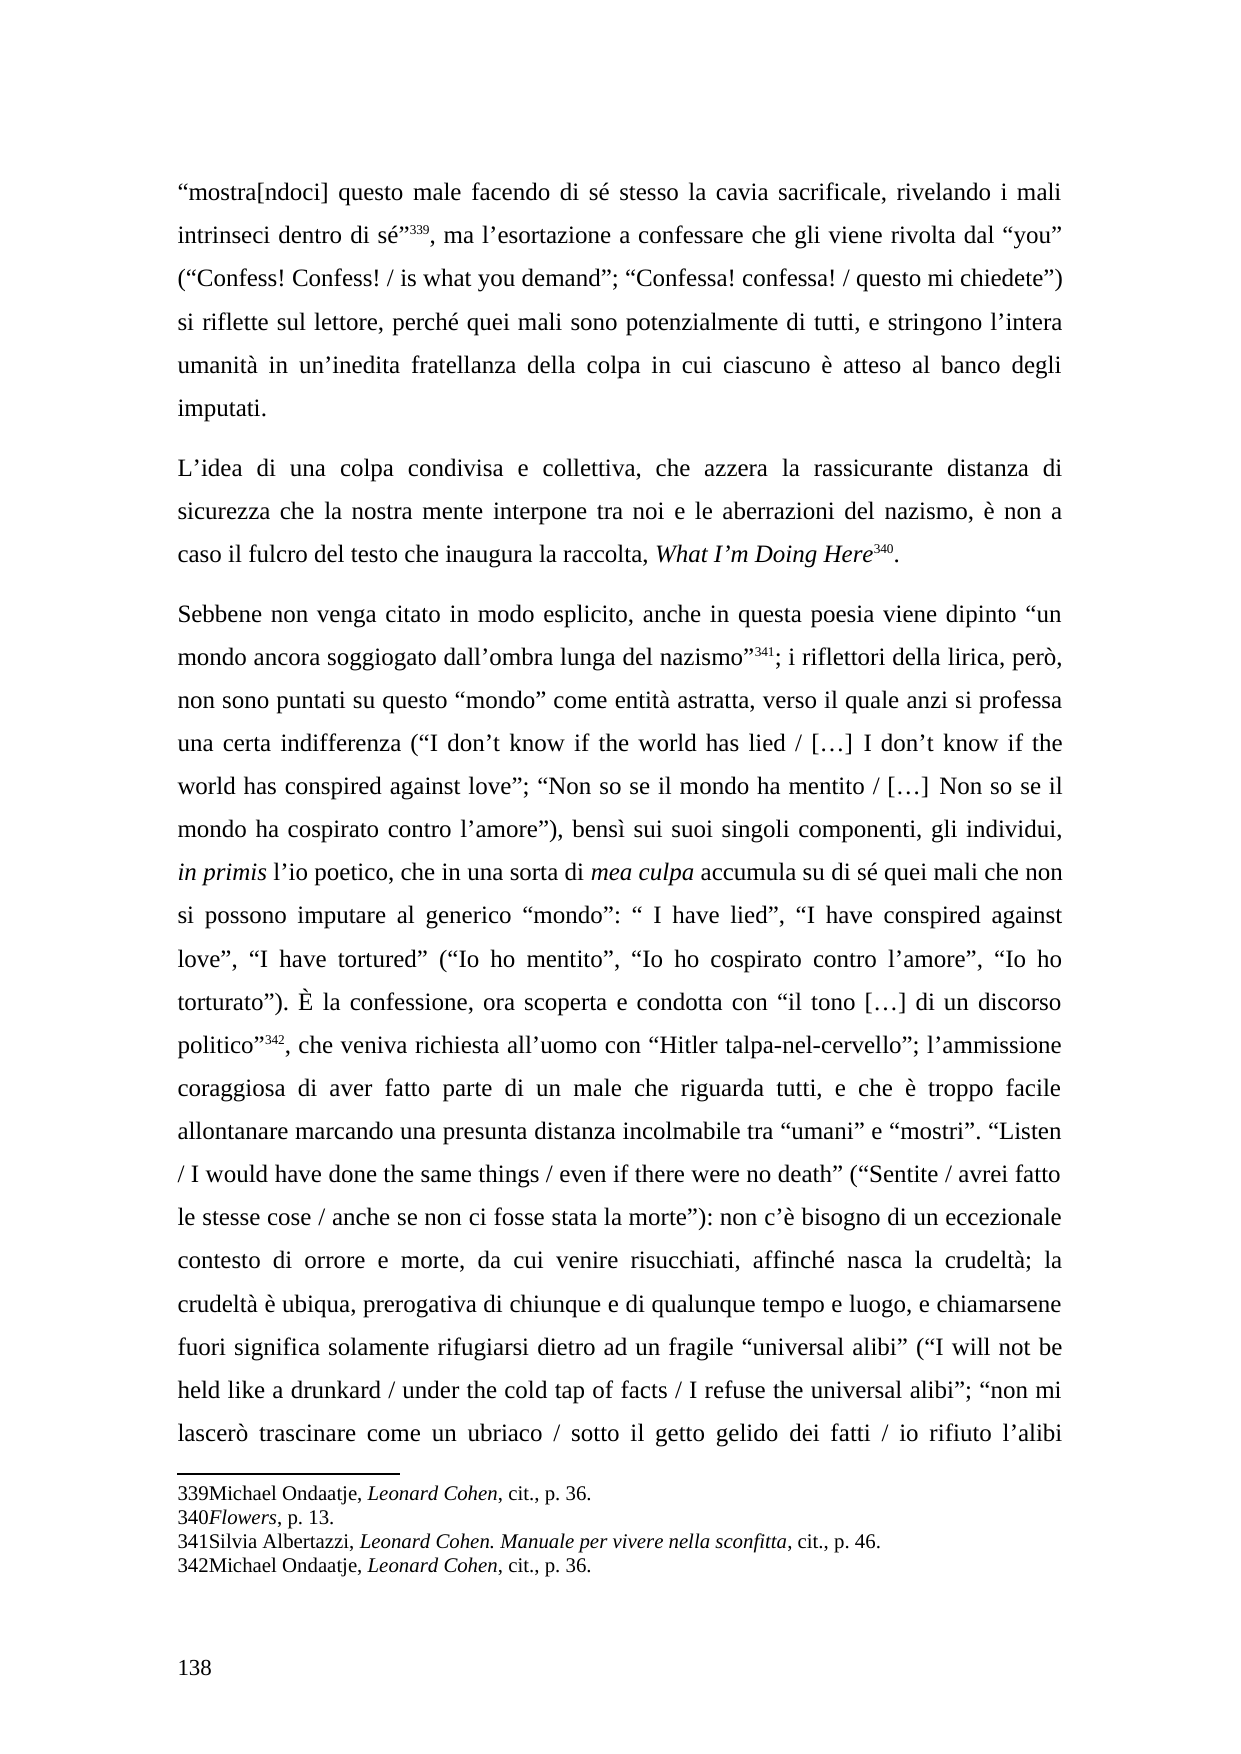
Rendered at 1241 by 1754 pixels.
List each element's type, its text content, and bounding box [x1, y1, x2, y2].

text “mostra[ndoci] questo male facendo di sé stesso la cavia sacrificale, rivelando i mali intrinseci dentro di sé”, ma l’esortazione a confessare che gli viene rivolta dal “you” (“Confess! Confess! / is what you demand”; “Confessa! confessa! / questo mi chiedete”) si riflette sul lettore, perché quei mali sono potenzialmente di tutti, e stringono l’intera umanità in un’inedita fratellanza della colpa in cui ciascuno è atteso al banco degli imputati. [177, 177, 1063, 422]
text L’idea di una colpa condivisa e collettiva, che azzera la rassicurante distanza di sicurezza che la nostra mente interpone tra noi e le aberrazioni del nazismo, è non a caso il fulcro del testo che inaugura la raccolta, What I’m Doing Here. [177, 453, 1063, 568]
text Michael Ondaatje, Leonard Cohen, cit., p. 36. [177, 1553, 1063, 1577]
text Silvia Albertazzi, Leonard Cohen. Manuale per vivere nella sconfitta, cit., p. 46. [177, 1529, 1063, 1553]
text Michael Ondaatje, Leonard Cohen, cit., p. 36. [177, 1481, 1063, 1504]
text Flowers, p. 13. [177, 1504, 1063, 1529]
text Sebbene non venga citato in modo esplicito, anche in questa poesia viene dipinto “un mondo ancora soggiogato dall’ombra lunga del nazismo”; i riflettori della lirica, però, non sono puntati su questo “mondo” come entità astratta, verso il quale anzi si professa una certa indifferenza (“I don’t know if the world has lied / […] I don’t know if the world has conspired against love”; “Non so se il mondo ha mentito / […] Non so se il mondo ha cospirato contro l’amore”), bensì sui suoi singoli componenti, gli individui, in primis l’io poetico, che in una sorta di mea culpa accumula su di sé quei mali che non si possono imputare al generico “mondo”: “ I have lied”, “I have conspired against love”, “I have tortured” (“Io ho mentito”, “Io ho cospirato contro l’amore”, “Io ho torturato”). È la confessione, ora scoperta e condotta con “il tono […] di un discorso politico”, che veniva richiesta all’uomo con “Hitler talpa-nel-cervello”; l’ammissione coraggiosa di aver fatto parte di un male che riguarda tutti, e che è troppo facile allontanare marcando una presunta distanza incolmabile tra “umani” e “mostri”. “Listen / I would have done the same things / even if there were no death” (“Sentite / avrei fatto le stesse cose / anche se non ci fosse stata la morte”): non c’è bisogno di un eccezionale contesto di orrore e morte, da cui venire risucchiati, affinché nasca la crudeltà; la crudeltà è ubiqua, prerogativa di chiunque e di qualunque tempo e luogo, e chiamarsene fuori significa solamente rifugiarsi dietro ad un fragile “universal alibi” (“I will not be held like a drunkard / under the cold tap of facts / I refuse the universal alibi”; “non mi lascerò trascinare come un ubriaco / sotto il getto gelido dei fatti / io rifiuto l’alibi [177, 599, 1063, 1447]
